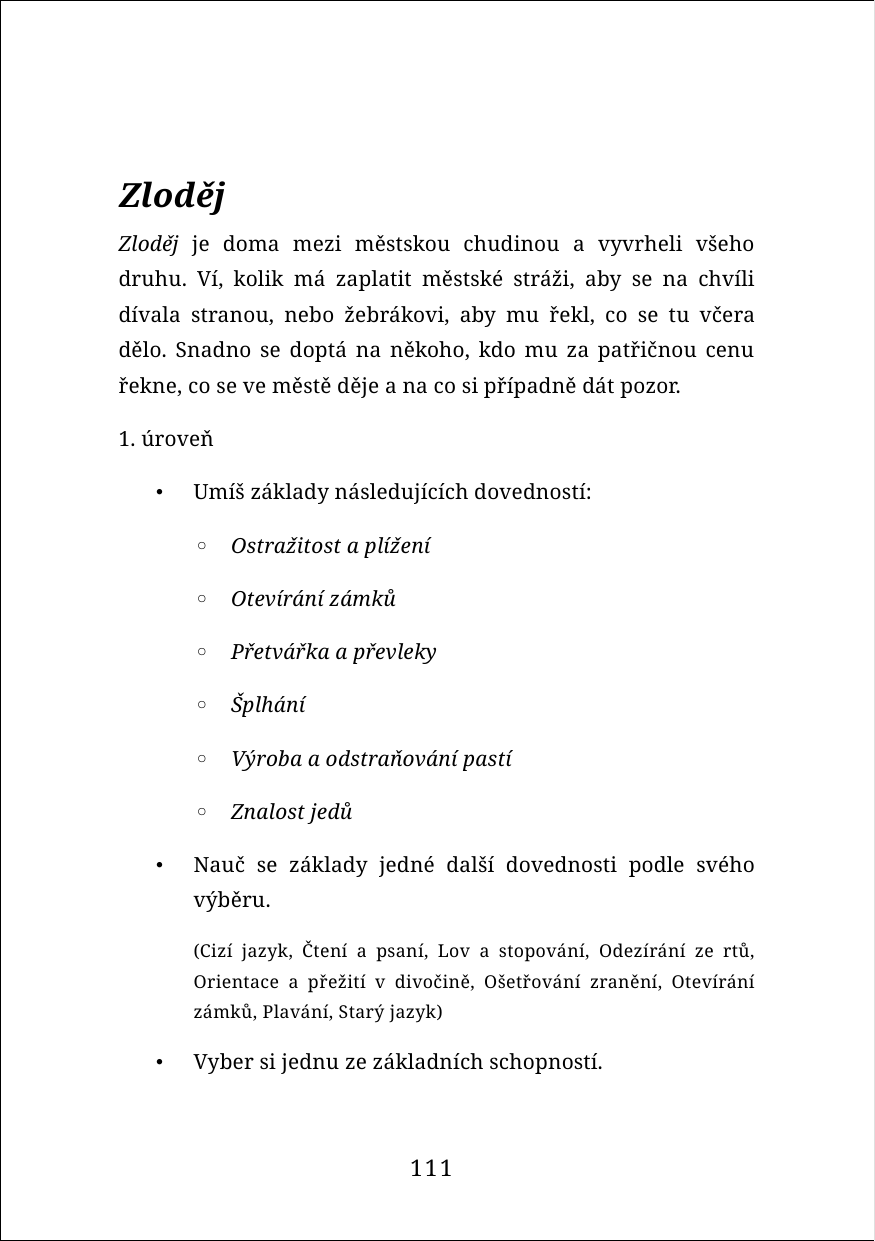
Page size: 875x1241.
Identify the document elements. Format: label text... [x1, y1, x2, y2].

subtitle Zloděj [118, 172, 756, 217]
list (Cizí jazyk, Čtení a psaní, Lov a stopování, Odezírání ze rtů, Orientace a přežití v divočině, Ošetřování zranění, Otevírání zámků, Plavání, Starý jazyk) [156, 939, 756, 1023]
list Umíš základy následujících dovedností: [156, 477, 756, 506]
list Nauč se základy jedné další dovednosti podle svého výběru. [156, 850, 756, 914]
text Zloděj je doma mezi městskou chudinou a vyvrheli všeho druhu. Ví, kolik má zaplatit městské stráži, aby se na chvíli dívala stranou, nebo žebrákovi, aby mu řekl, co se tu včera dělo. Snadno se doptá na někoho, kdo mu za patřičnou cenu řekne, co se ve městě děje a na co si případně dát pozor. [118, 229, 756, 399]
list Znalost jedů [193, 797, 756, 825]
list Přetvářka a převleky [193, 637, 756, 666]
list Vyber si jednu ze základních schopností. [156, 1047, 756, 1076]
list Šplhání [193, 690, 756, 719]
list Otevírání zámků [193, 584, 756, 612]
text 1. úroveň [118, 424, 756, 453]
list Ostražitost a plížení [193, 531, 756, 559]
list Výroba a odstraňování pastí [193, 744, 756, 772]
